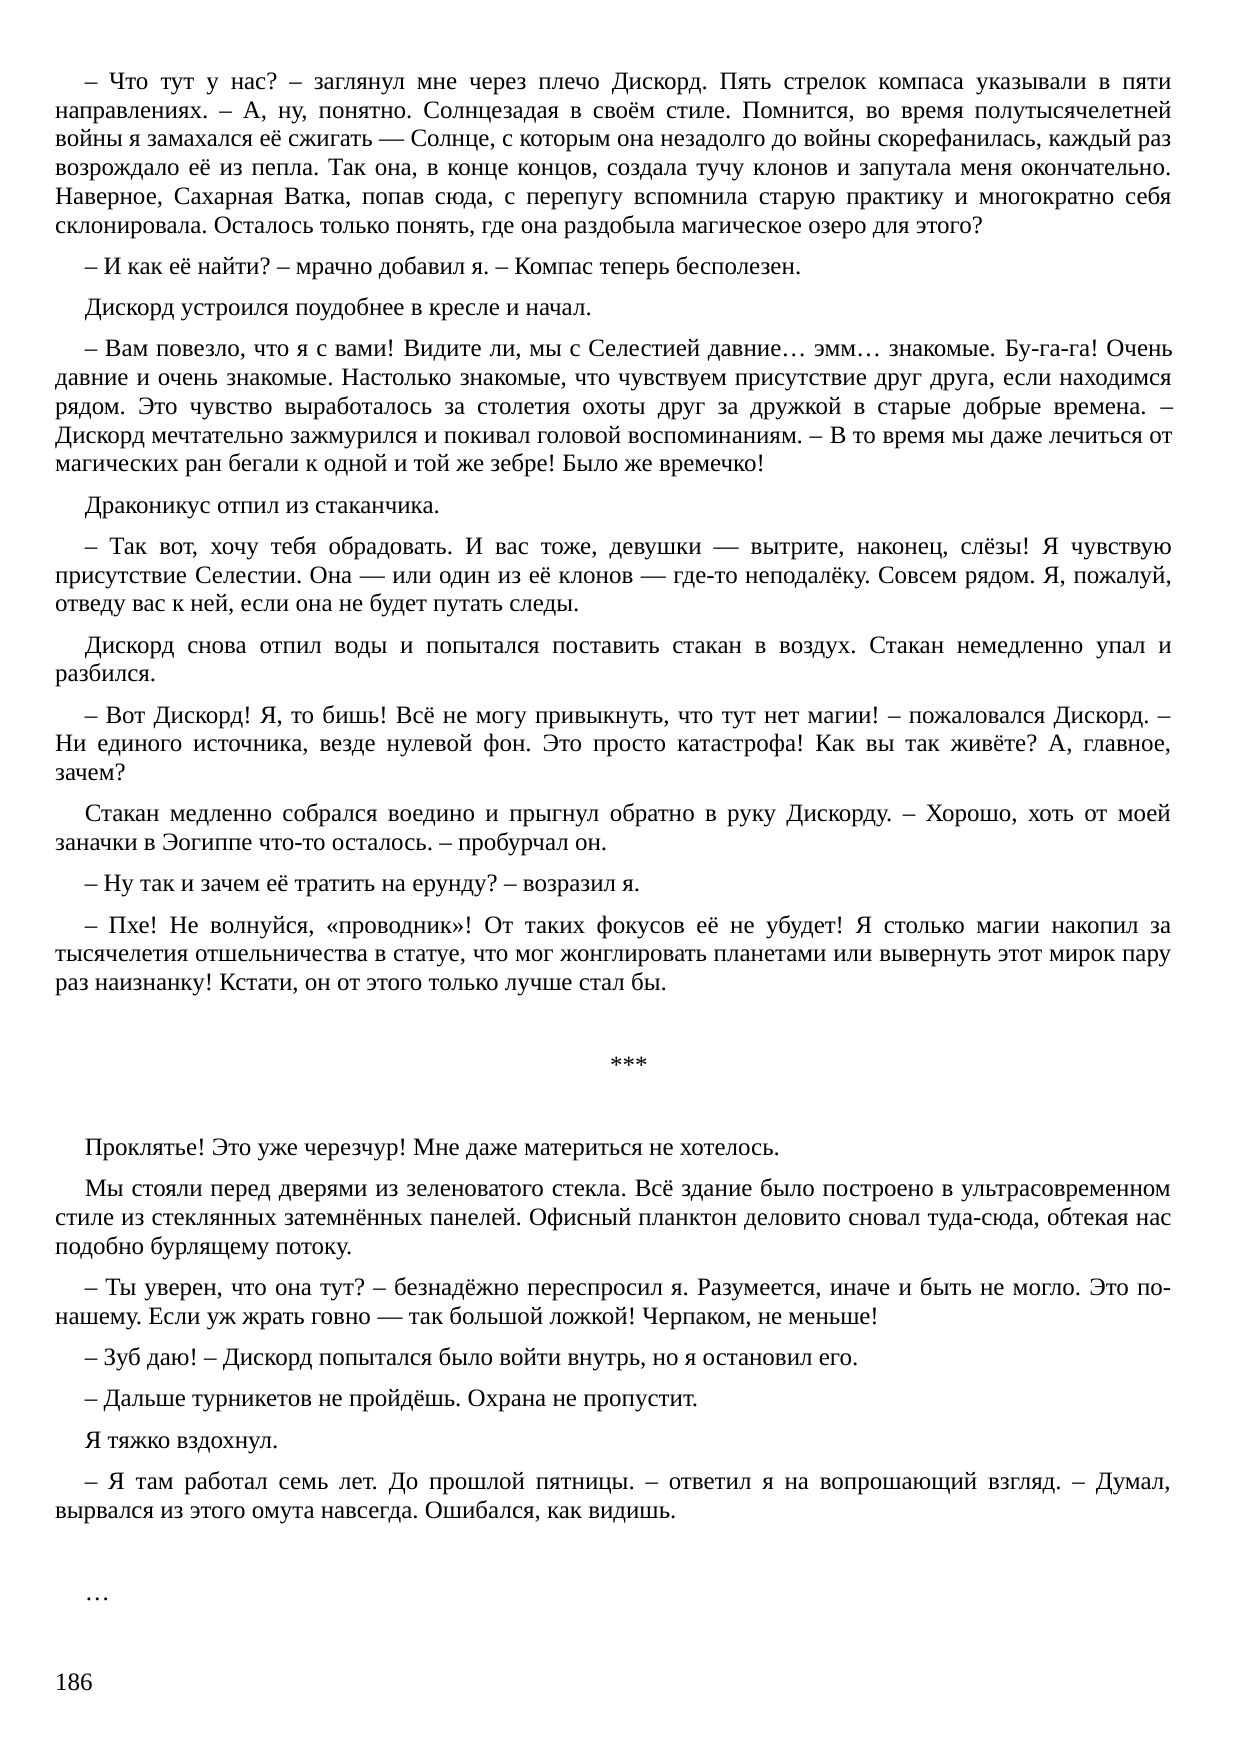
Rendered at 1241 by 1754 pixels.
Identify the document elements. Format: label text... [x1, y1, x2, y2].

text Стакан медленно собрался воедино и прыгнул обратно в руку Дискорду. – Хорошо, хоть от моей заначки в Эогиппе что-то осталось. – пробурчал он. [55, 798, 1173, 856]
text *** [55, 1050, 1173, 1078]
text Дискорд устроился поудобнее в кресле и начал. [55, 292, 1173, 321]
text – Ты уверен, что она тут? – безнадёжно переспросил я. Разумеется, иначе и быть не могло. Это по-нашему. Если уж жрать говно — так большой ложкой! Черпаком, не меньше! [55, 1272, 1173, 1330]
text – Пхе! Не волнуйся, «проводник»! От таких фокусов её не убудет! Я столько магии накопил за тысячелетия отшельничества в статуе, что мог жонглировать планетами или вывернуть этот мирок пару раз наизнанку! Кстати, он от этого только лучше стал бы. [55, 910, 1173, 996]
text Мы стояли перед дверями из зеленоватого стекла. Всё здание было построено в ультрасовременном стиле из стеклянных затемнённых панелей. Офисный планктон деловито сновал туда-сюда, обтекая нас подобно бурлящему потоку. [55, 1173, 1173, 1260]
text – Вам повезло, что я с вами! Видите ли, мы с Селестией давние… эмм… знакомые. Бу-га-га! Очень давние и очень знакомые. Настолько знакомые, что чувствуем присутствие друг друга, если находимся рядом. Это чувство выработалось за столетия охоты друг за дружкой в старые добрые времена. – Дискорд мечтательно зажмурился и покивал головой воспоминаниям. – В то время мы даже лечиться от магических ран бегали к одной и той же зебре! Было же времечко! [55, 333, 1173, 477]
text – И как её найти? – мрачно добавил я. – Компас теперь бесполезен. [55, 251, 1173, 280]
text Проклятье! Это уже черезчур! Мне даже материться не хотелось. [55, 1132, 1173, 1161]
text – Ну так и зачем её тратить на ерунду? – возразил я. [55, 868, 1173, 897]
text Я тяжко вздохнул. [55, 1425, 1173, 1453]
text Дискорд снова отпил воды и попытался поставить стакан в воздух. Стакан немедленно упал и разбился. [55, 630, 1173, 687]
text – Дальше турникетов не пройдёшь. Охрана не пропустит. [55, 1383, 1173, 1412]
text – Что тут у нас? – заглянул мне через плечо Дискорд. Пять стрелок компаса указывали в пяти направлениях. – А, ну, понятно. Солнцезадая в своём стиле. Помнится, во время полутысячелетней войны я замахался её сжигать — Солнце, с которым она незадолго до войны скорефанилась, каждый раз возрождало её из пепла. Так она, в конце концов, создала тучу клонов и запутала меня окончательно. Наверное, Сахарная Ватка, попав сюда, с перепугу вспомнила старую практику и многократно себя склонировала. Осталось только понять, где она раздобыла магическое озеро для этого? [55, 66, 1173, 238]
text – Зуб даю! – Дискорд попытался было войти внутрь, но я остановил его. [55, 1342, 1173, 1371]
text … [55, 1577, 1173, 1606]
text – Так вот, хочу тебя обрадовать. И вас тоже, девушки — вытрите, наконец, слёзы! Я чувствую присутствие Селестии. Она — или один из её клонов — где-то неподалёку. Совсем рядом. Я, пожалуй, отведу вас к ней, если она не будет путать следы. [55, 531, 1173, 617]
text – Я там работал семь лет. До прошлой пятницы. – ответил я на вопрошающий взгляд. – Думал, вырвался из этого омута навсегда. Ошибался, как видишь. [55, 1466, 1173, 1523]
text – Вот Дискорд! Я, то бишь! Всё не могу привыкнуть, что тут нет магии! – пожаловался Дискорд. – Ни единого источника, везде нулевой фон. Это просто катастрофа! Как вы так живёте? А, главное, зачем? [55, 700, 1173, 786]
text Драконикус отпил из стаканчика. [55, 490, 1173, 518]
